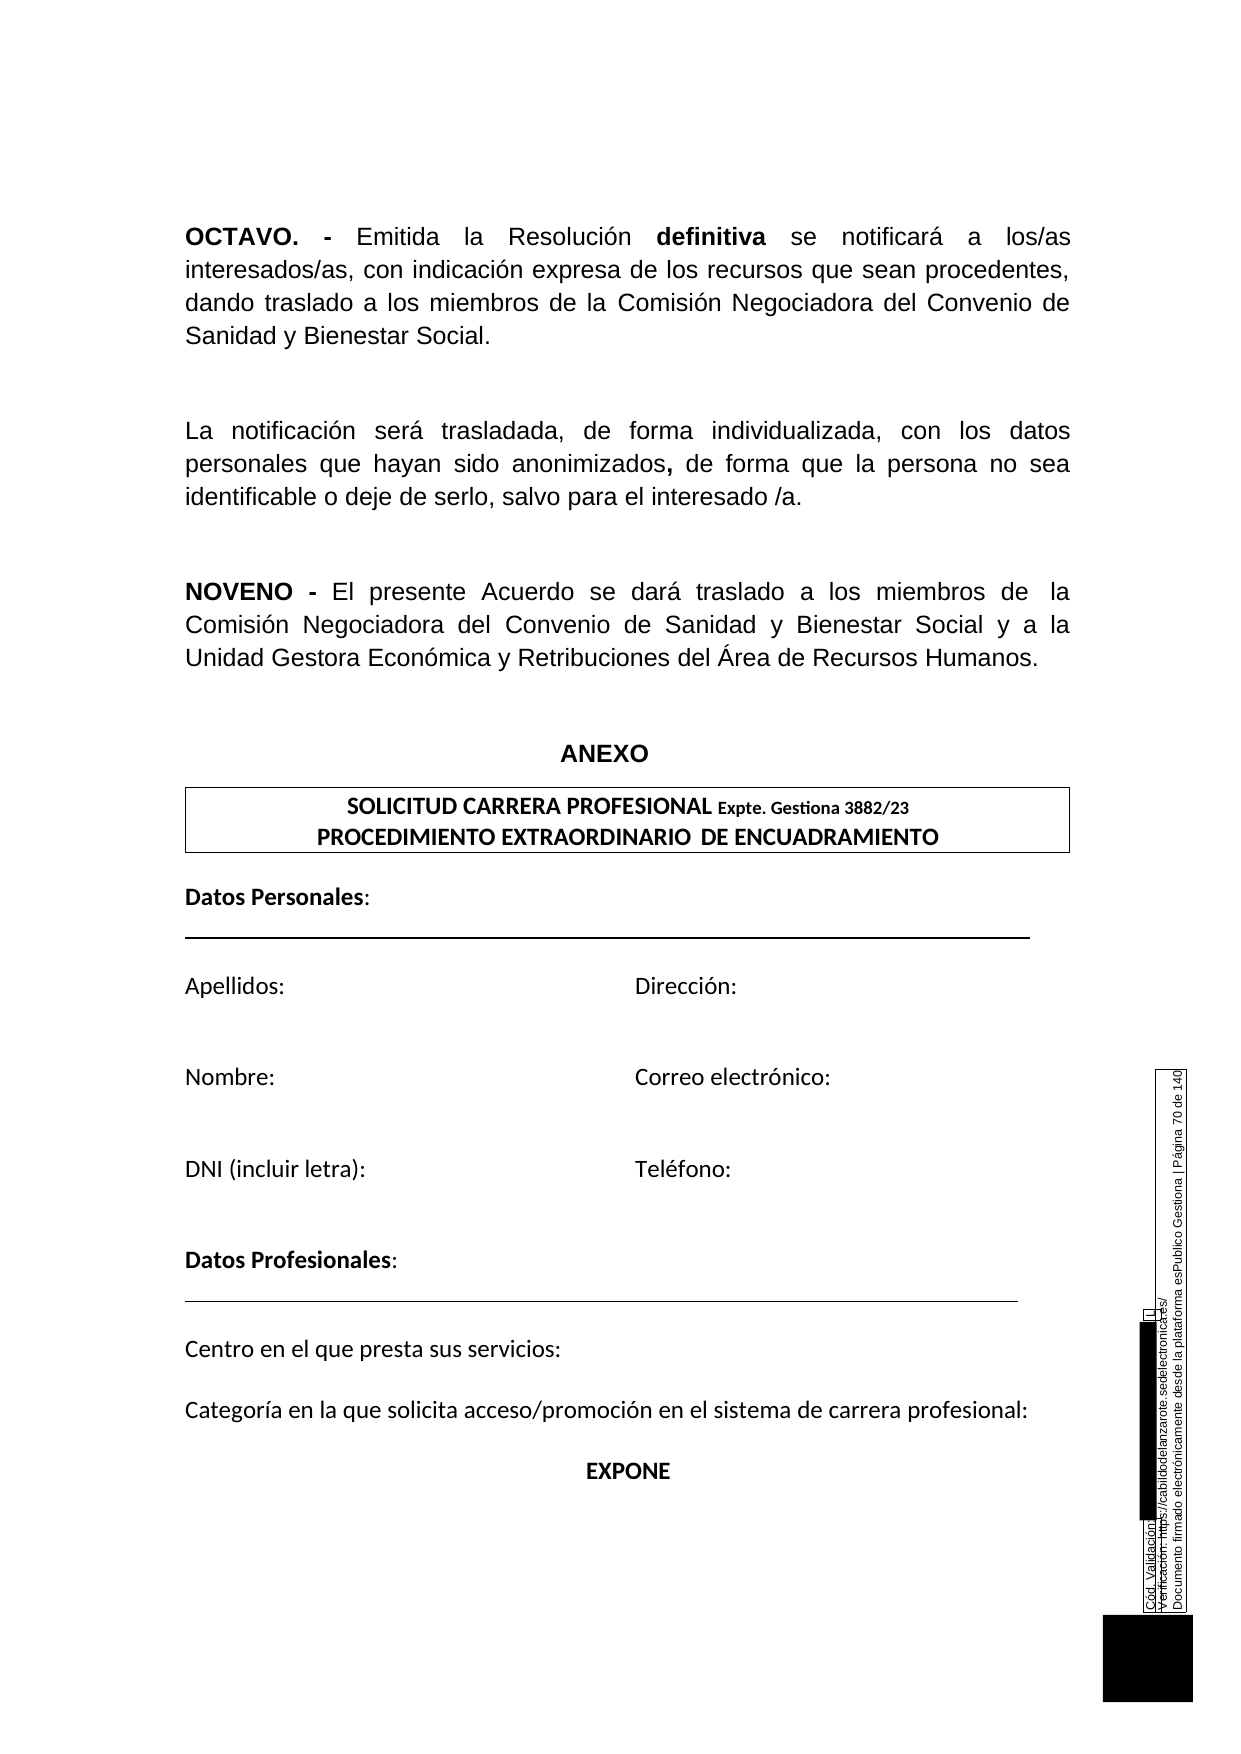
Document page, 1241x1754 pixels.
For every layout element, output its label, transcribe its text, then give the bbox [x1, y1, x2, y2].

text Documento firmado electrónicamente desde la plataforma esPublico Gestiona | Página 70 de 140 [1171, 1071, 1184, 1612]
text Apellidos: Dirección: [185, 970, 1088, 1000]
text DNI (incluir letra): Teléfono: [185, 1153, 1088, 1183]
text Cód. Validación: [1144, 1520, 1155, 1612]
subtitle EXPONE [259, 1455, 998, 1486]
text NOVENO - El presente Acuerdo se dará traslado a los miembros de la Comisión Negociadora del Convenio de Sanidad y Bienestar Social y a la Unidad Gestora Económica y Retribuciones del Área de Recursos Humanos. [185, 577, 1070, 672]
text SOLICITUD CARRERA PROFESIONAL Expte. Gestiona 3882/23 [316, 790, 940, 821]
text Centro en el que presta sus servicios: [185, 1333, 1088, 1364]
text PROCEDIMIENTO EXTRAORDINARIO DE ENCUADRAMIENTO [316, 821, 939, 851]
text La notificación será trasladada, de forma individualizada, con los datos personales que hayan sido anonimizados, de forma que la persona no sea identificable o deje de serlo, salvo para el interesado /a. [185, 416, 1070, 511]
subtitle Datos Profesionales: [185, 1244, 1088, 1275]
text Nombre: Correo electrónico: [185, 1061, 1088, 1092]
text Datos Personales: [185, 881, 1088, 911]
text Verificación: https://cabildodelanzarote.sedelectronica.es/ [1156, 1071, 1169, 1612]
text OCTAVO. - Emitida la Resolución definitiva se notificará a los/as interesados/as, con indicación expresa de los recursos que sean procedentes, dando traslado a los miembros de la Comisión Negociadora del Convenio de Sanidad y Bienestar Social. [185, 222, 1071, 350]
text Categoría en la que solicita acceso/promoción en el sistema de carrera profesional: [185, 1394, 1088, 1425]
text L [1144, 1311, 1155, 1320]
subtitle ANEXO [259, 739, 950, 767]
